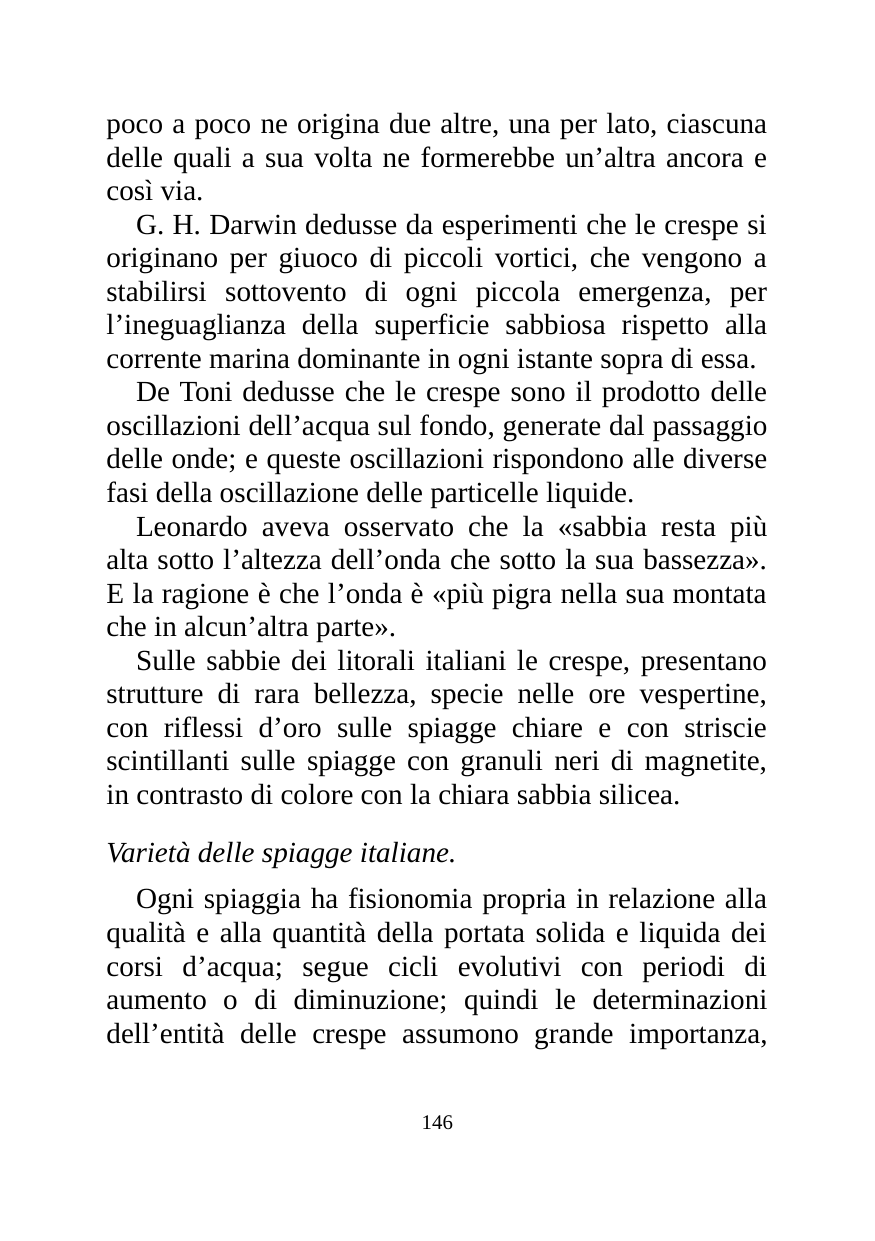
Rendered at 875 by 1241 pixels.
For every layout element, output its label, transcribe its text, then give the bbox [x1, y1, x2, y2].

text De Toni dedusse che le crespe sono il prodotto delle oscillazioni dell’acqua sul fondo, generate dal passaggio delle onde; e queste oscillazioni rispondono alle diverse fasi della oscillazione delle particelle liquide. [106, 374, 768, 509]
subtitle Varietà delle spiagge italiane. [106, 836, 768, 869]
text G. H. Darwin dedusse da esperimenti che le crespe si originano per giuoco di piccoli vortici, che vengono a stabilirsi sottovento di ogni piccola emergenza, per l’ineguaglianza della superficie sabbiosa rispetto alla corrente marina dominante in ogni istante sopra di essa. [106, 207, 768, 374]
text Sulle sabbie dei litorali italiani le crespe, presentano strutture di rara bellezza, specie nelle ore vespertine, con riflessi d’oro sulle spiagge chiare e con striscie scintillanti sulle spiagge con granuli neri di magnetite, in contrasto di colore con la chiara sabbia silicea. [106, 643, 768, 811]
text poco a poco ne origina due altre, una per lato, ciascuna delle quali a sua volta ne formerebbe un’altra ancora e così via. [106, 106, 768, 207]
text Leonardo aveva osservato che la «sabbia resta più alta sotto l’altezza dell’onda che sotto la sua bassezza». E la ragione è che l’onda è «più pigra nella sua montata che in alcun’altra parte». [106, 509, 768, 643]
text Ogni spiaggia ha fisionomia propria in relazione alla qualità e alla quantità della portata solida e liquida dei corsi d’acqua; segue cicli evolutivi con periodi di aumento o di diminuzione; quindi le determinazioni dell’entità delle crespe assumono grande importanza, [106, 882, 768, 1049]
